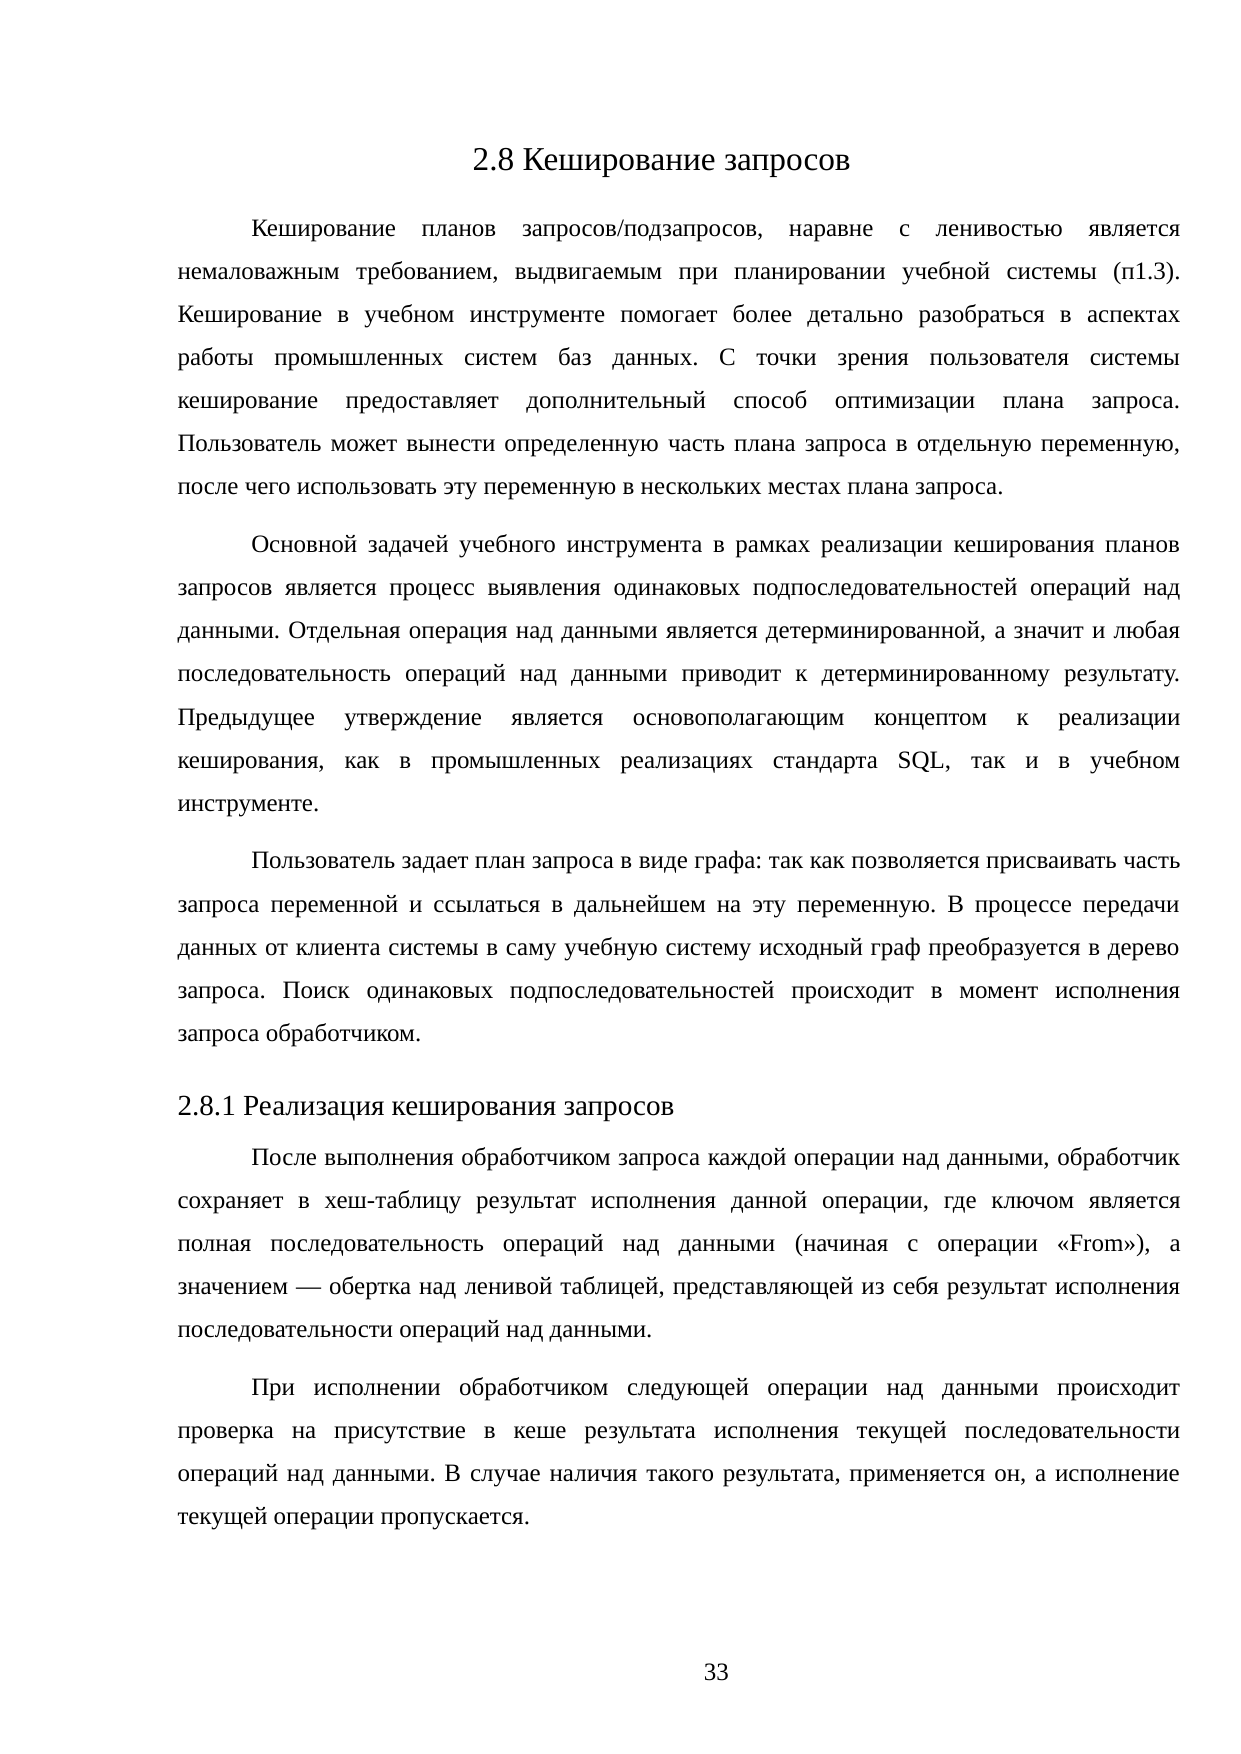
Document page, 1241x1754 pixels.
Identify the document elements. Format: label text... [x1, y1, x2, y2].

text Кеширование планов запросов/подзапросов, наравне с ленивостью является немаловажным требованием, выдвигаемым при планировании учебной системы (п1.3). Кеширование в учебном инструменте помогает более детально разобраться в аспектах работы промышленных систем баз данных. С точки зрения пользователя системы кеширование предоставляет дополнительный способ оптимизации плана запроса. Пользователь может вынести определенную часть плана запроса в отдельную переменную, после чего использовать эту переменную в нескольких местах плана запроса. [177, 213, 1181, 500]
text Пользователь задает план запроса в виде графа: так как позволяется присваивать часть запроса переменной и ссылаться в дальнейшем на эту переменную. В процессе передачи данных от клиента системы в саму учебную систему исходный граф преобразуется в дерево запроса. Поиск одинаковых подпоследовательностей происходит в момент исполнения запроса обработчиком. [177, 846, 1181, 1047]
text При исполнении обработчиком следующей операции над данными происходит проверка на присутствие в кеше результата исполнения текущей последовательности операций над данными. В случае наличия такого результата, применяется он, а исполнение текущей операции пропускается. [177, 1372, 1181, 1530]
subtitle 2.8 Кеширование запросов [177, 139, 1146, 177]
text После выполнения обработчиком запроса каждой операции над данными, обработчик сохраняет в хеш-таблицу результат исполнения данной операции, где ключом является полная последовательность операций над данными​­ (начиная с операции «From»), а значением — обертка над ленивой таблицей, представляющей из себя результат исполнения последовательности операций над данными. [177, 1142, 1181, 1343]
text Основной задачей учебного инструмента в рамках реализации кеширования планов запросов является процесс выявления одинаковых подпоследовательностей операций над данными. Отдельная операция над данными является детерминированной, а значит и любая последовательность операций над данными приводит к детерминированному результату. Предыдущее утверждение является основополагающим концептом к реализации кеширования, как в промышленных реализациях стандарта SQL, так и в учебном инструменте. [177, 529, 1181, 817]
subtitle 2.8.1 Реализация кеширования запросов [177, 1088, 1181, 1121]
